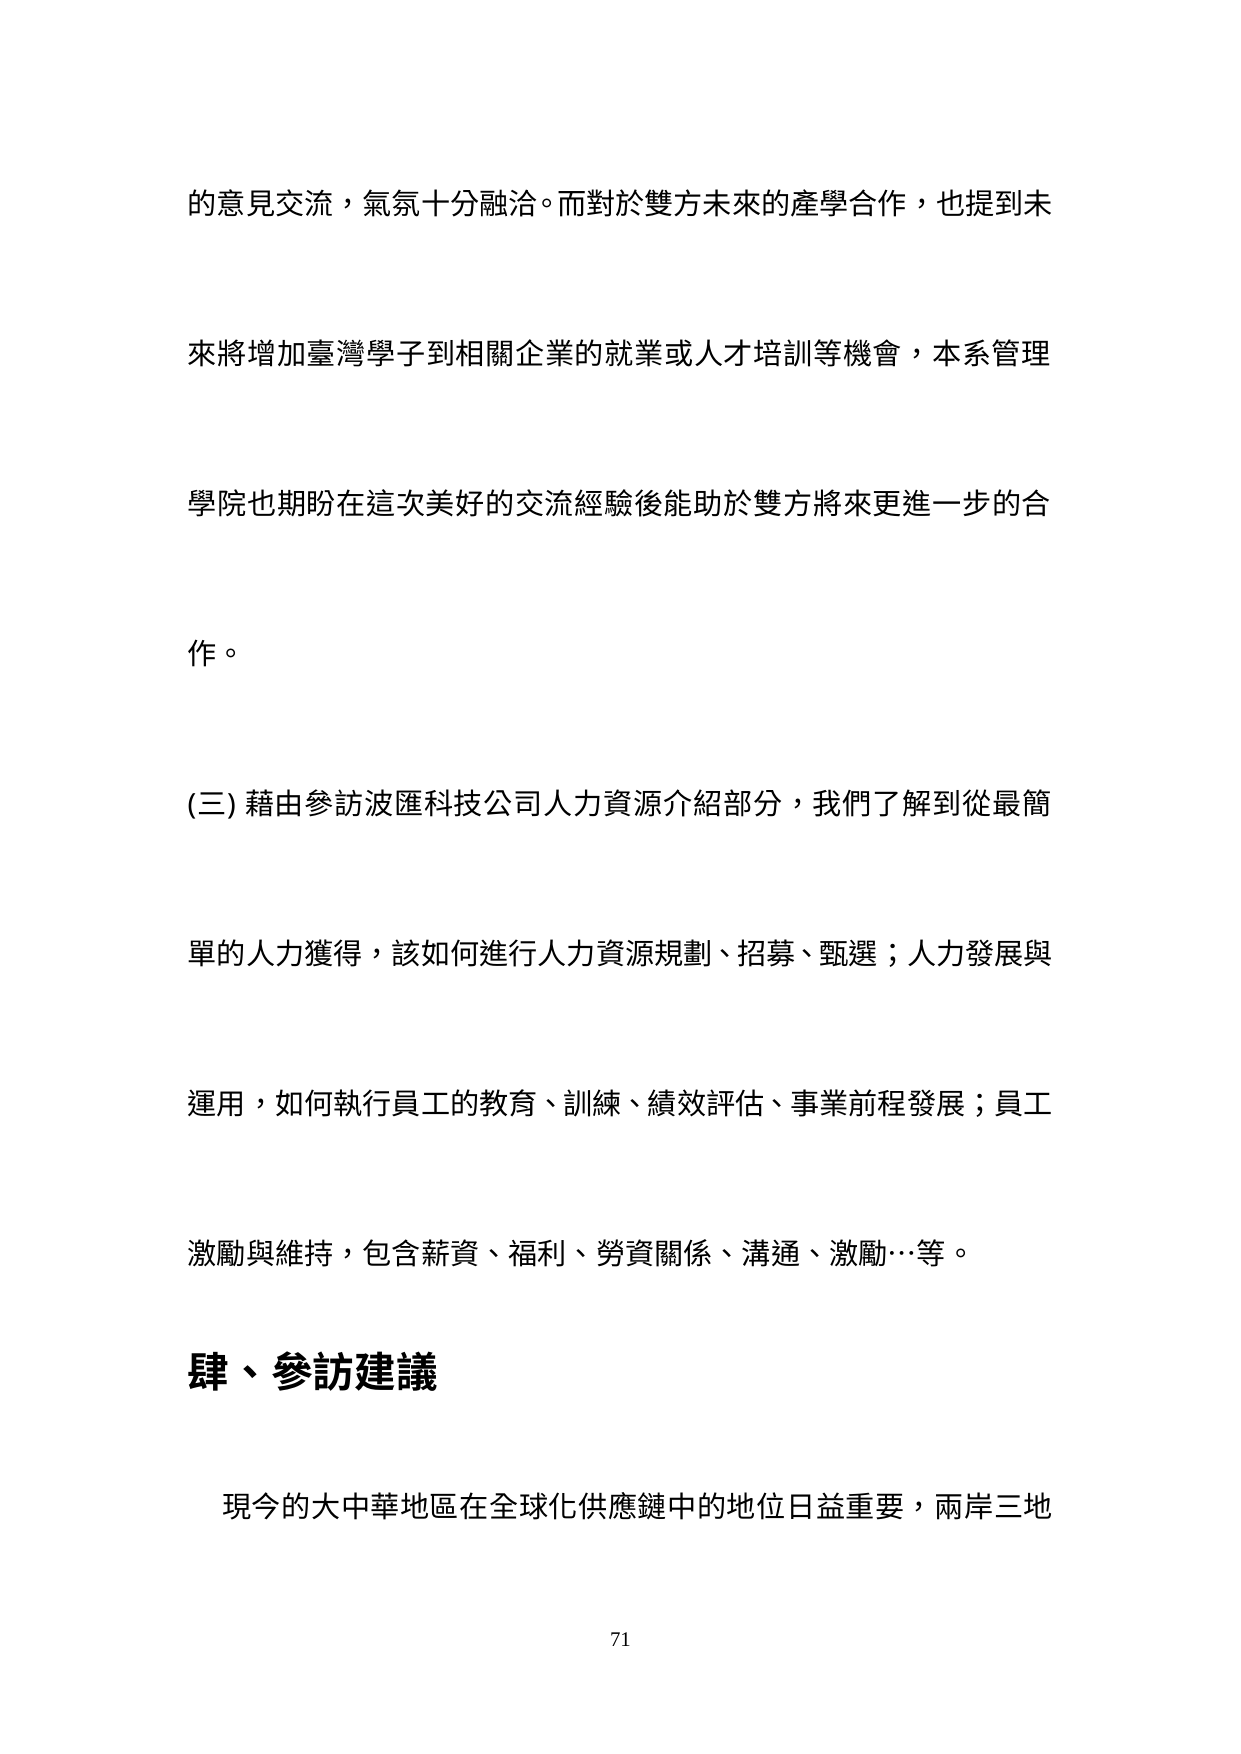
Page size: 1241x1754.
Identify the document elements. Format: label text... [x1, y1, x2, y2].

text 肆、參訪建議 [187, 1332, 1053, 1407]
text 的意見交流，氣氛十分融洽。而對於雙方未來的產學合作，也提到未來將增加臺灣學子到相關企業的就業或人才培訓等機會，本系管理學院也期盼在這次美好的交流經驗後能助於雙方將來更進一步的合作。 (三) 藉由參訪波匯科技公司人力資源介紹部分，我們了解到從最簡單的人力獲得，該如何進行人力資源規劃、招募、甄選；人力發展與運用，如何執行員工的教育、訓練、績效評估、事業前程發展；員工激勵與維持，包含薪資、福利、勞資關係、溝通、激勵…等。 [187, 164, 1053, 1289]
text 現今的大中華地區在全球化供應鏈中的地位日益重要，兩岸三地 [187, 1467, 1053, 1542]
